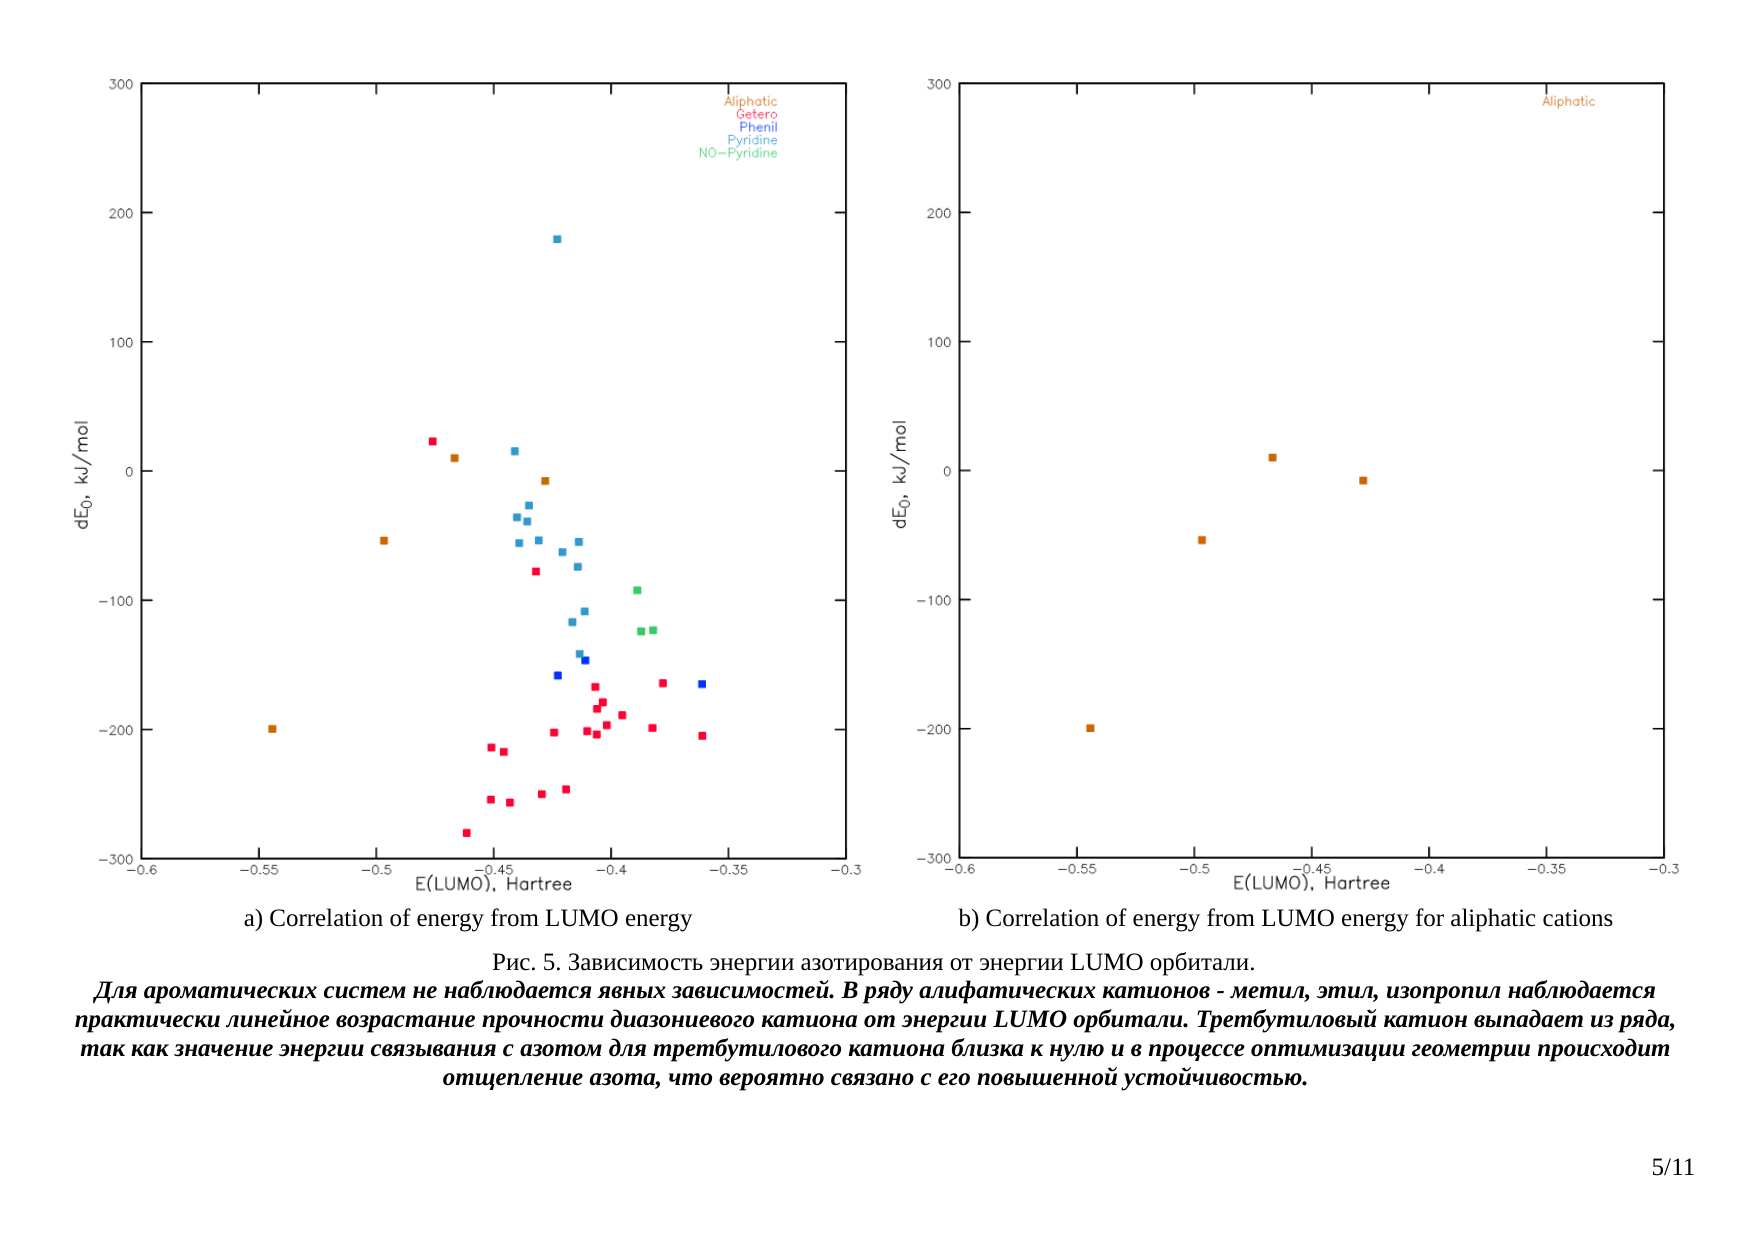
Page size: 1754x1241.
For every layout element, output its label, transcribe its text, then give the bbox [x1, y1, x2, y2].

picture [59, 73, 1695, 904]
table_cell a) Correlation of energy from LUMO energy [59, 904, 877, 947]
table_cell b) Correlation of energy from LUMO energy for aliphatic cations [877, 904, 1695, 947]
table_cell Рис. 5. Зависимость энергии азотирования от энергии LUMO орбитали. Для ароматических систем не наблюдается явных зависимостей. В ряду алифатических катионов - метил, этил, изопропил наблюдается практически линейное возрастание прочности диазониевого катиона от энергии LUMO орбитали. Третбутиловый катион выпадает из ряда, так как значение энергии связывания с азотом для третбутилового катиона близка к нулю и в процессе оптимизации геометрии происходит отщепление азота, что вероятно связано с его повышенной устойчивостью. [59, 947, 1695, 1090]
